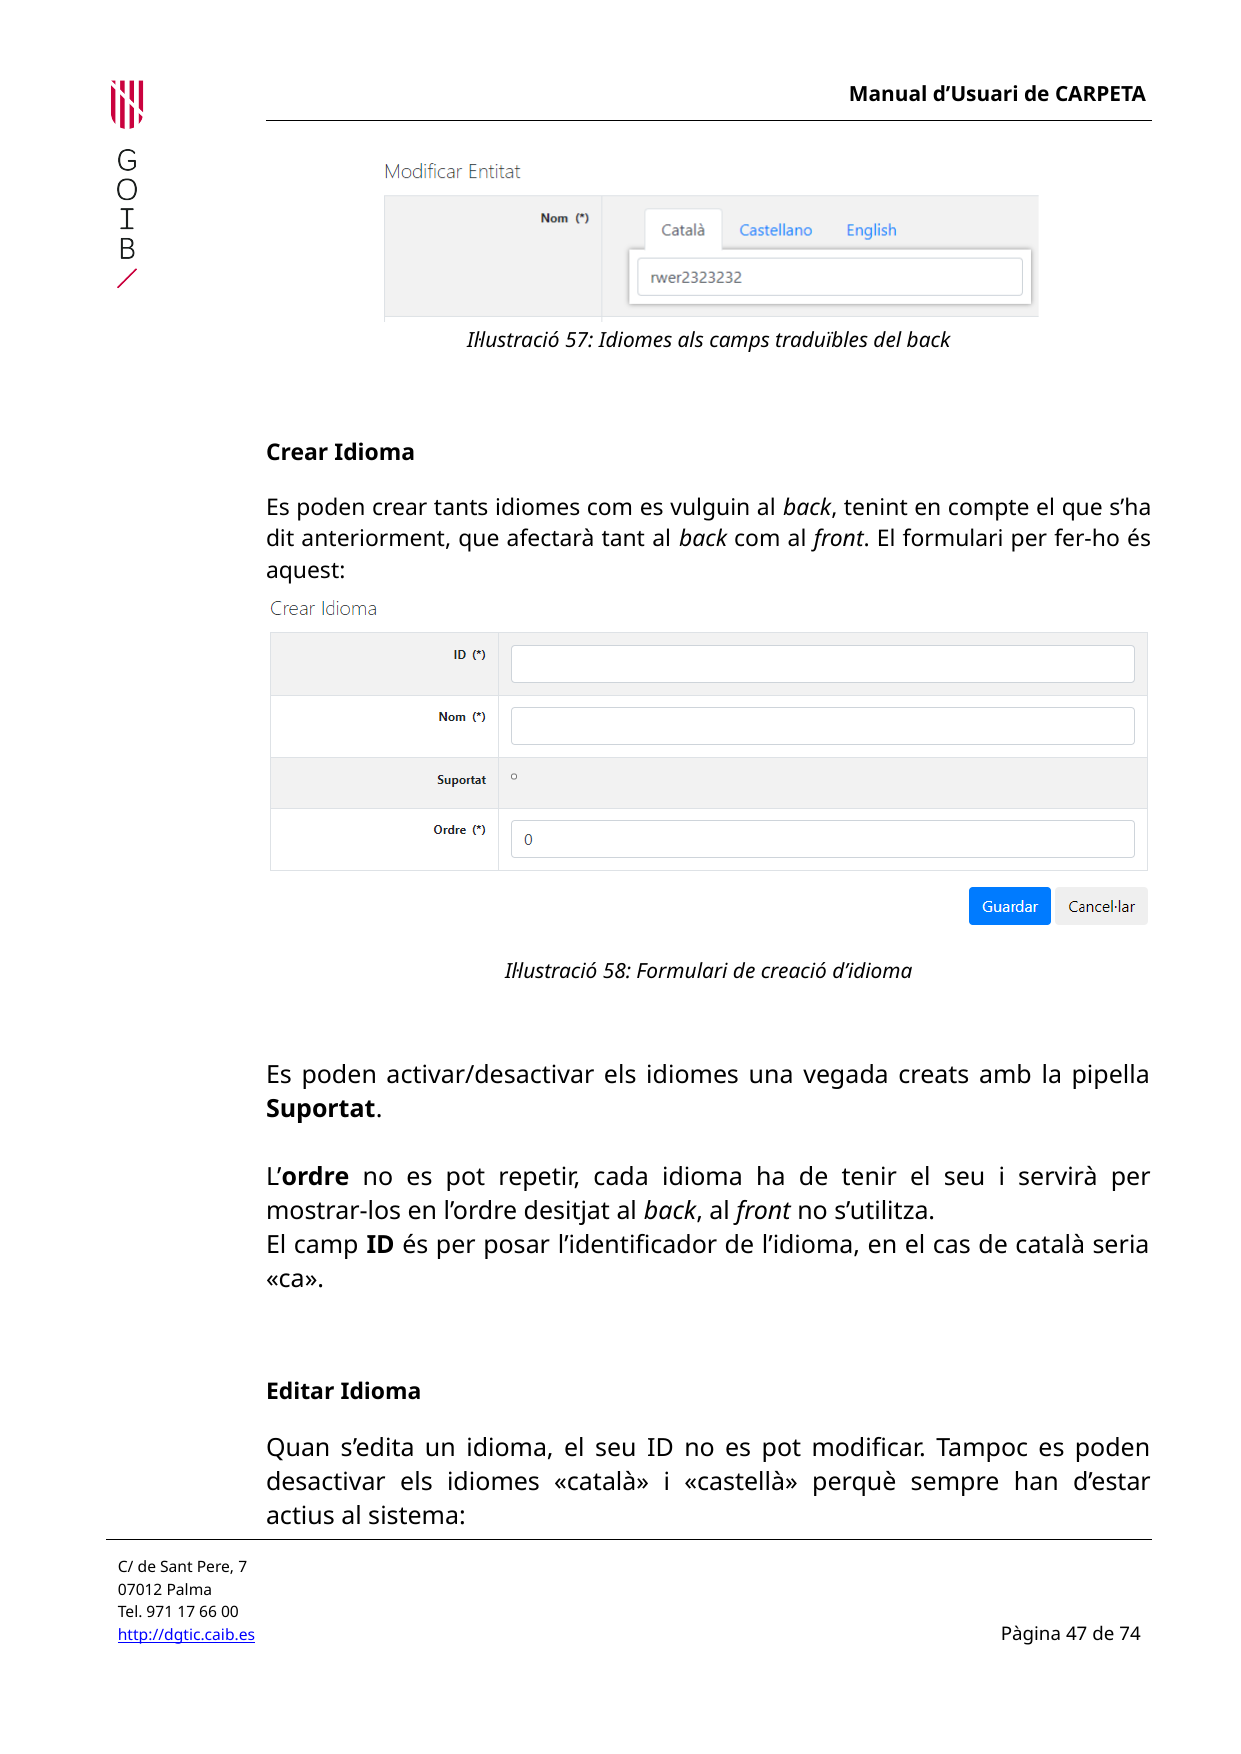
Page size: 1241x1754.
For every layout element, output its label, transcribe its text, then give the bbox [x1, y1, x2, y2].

list Quan s’edita un idioma, el seu ID no es pot modificar. Tampoc es poden desactivar els idiomes «català» i «castellà» perquè sempre han d’estar actius al sistema: [266, 1430, 1152, 1532]
text El camp ID és per posar l’identificador de l’idioma, en el cas de català seria «ca». [266, 1227, 1152, 1295]
picture [378, 156, 1039, 322]
picture [265, 596, 1152, 929]
list Crear Idioma [266, 436, 1152, 468]
text Il·lustració 58: Formulari de creació d’idioma [266, 929, 1152, 985]
text L’ordre no es pot repetir, cada idioma ha de tenir el seu i servirà per mostrar-los en l’ordre desitjat al back, al front no s’utilitza. [266, 1159, 1152, 1227]
list Editar Idioma [266, 1375, 1152, 1406]
picture [82, 57, 172, 319]
list Es poden crear tants idiomes com es vulguin al back, tenint en compte el que s’ha dit anteriorment, que afectarà tant al back com al front. El formulari per fer-ho és aquest: [266, 491, 1152, 585]
text Es poden activar/desactivar els idiomes una vegada creats amb la pipella Suportat. [266, 1057, 1152, 1125]
text Il·lustració 57: Idiomes als camps traduïbles del back [266, 322, 1152, 354]
